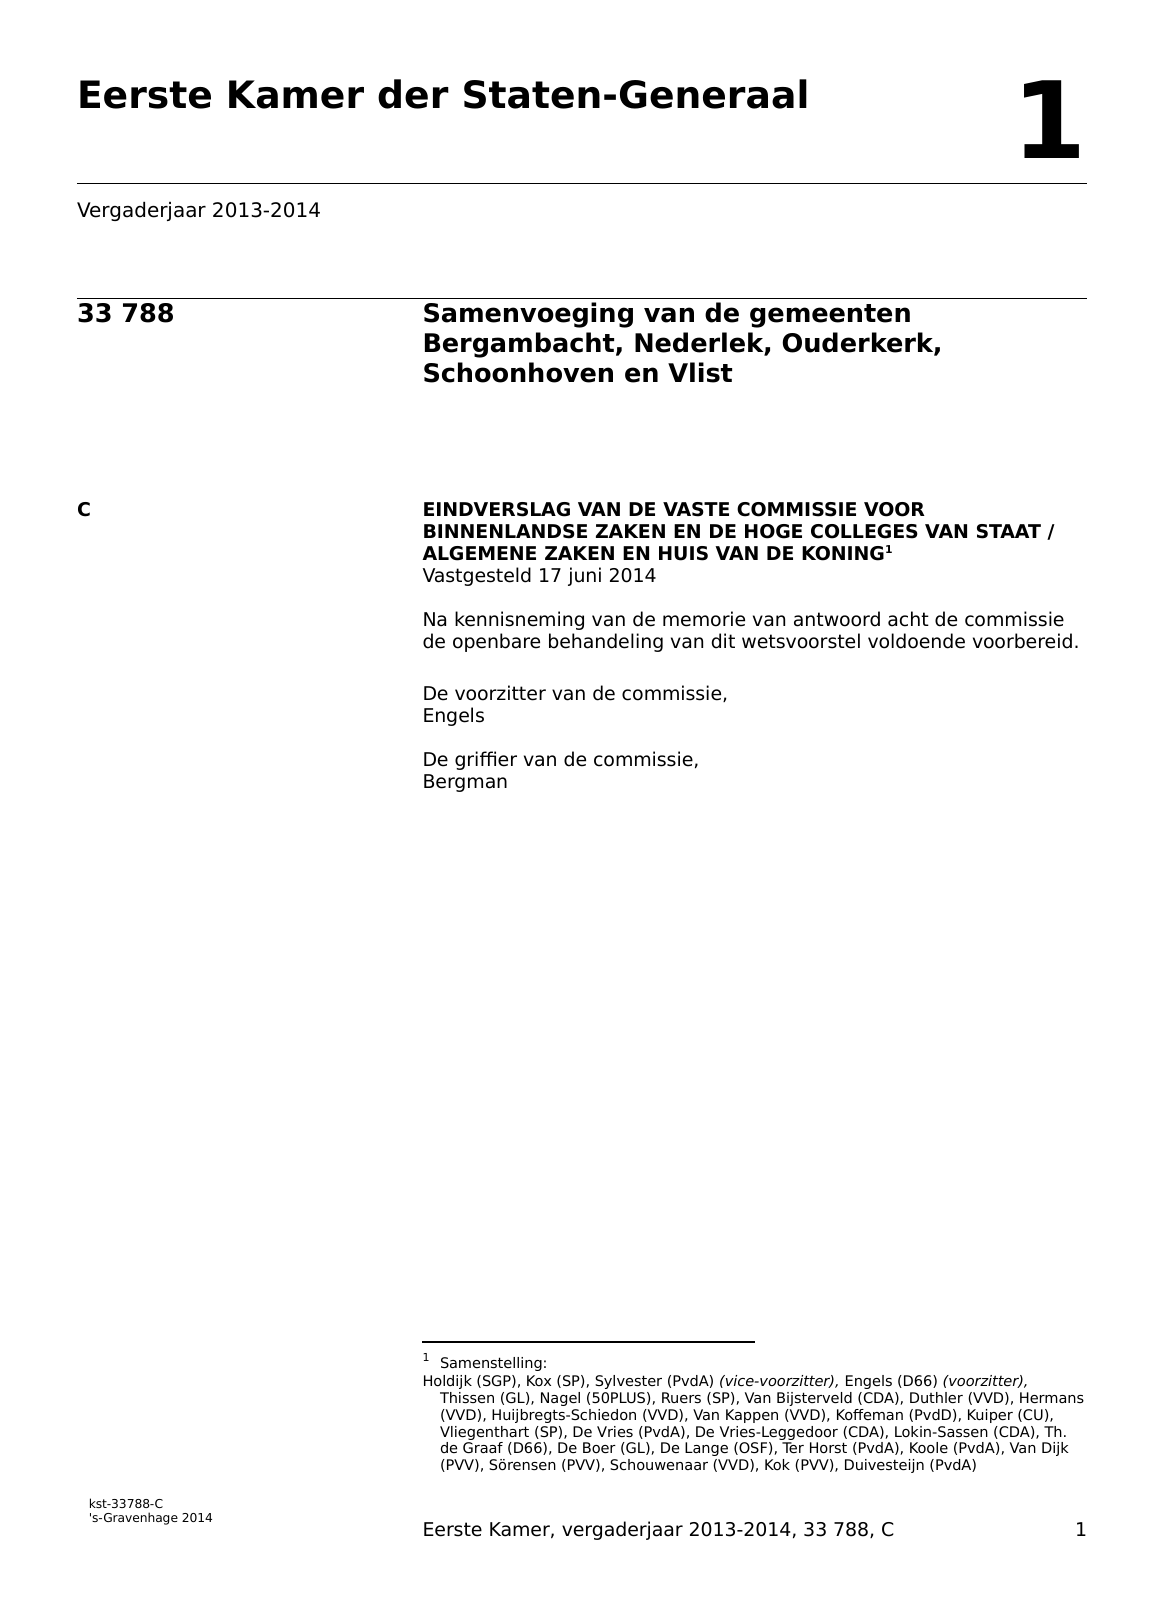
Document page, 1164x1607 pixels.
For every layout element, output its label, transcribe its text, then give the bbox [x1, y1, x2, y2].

table_cell Vergaderjaar 2013-2014 [77, 184, 1087, 298]
text Samenstelling: [422, 1351, 1087, 1373]
subtitle 33 788 Samenvoeging van de gemeenten Bergambacht, Nederlek, Ouderkerk, Schoonhoven en Vlist [77, 299, 1087, 388]
text De griffier van de commissie, Bergman [422, 749, 1087, 793]
table_header Eerste Kamer der Staten-Generaal [77, 59, 886, 183]
subtitle C EINDVERSLAG VAN DE VASTE COMMISSIE VOOR BINNENLANDSE ZAKEN EN DE HOGE COLLEGES VAN STAAT / ALGEMENE ZAKEN EN HUIS VAN DE KONING [77, 499, 1087, 565]
text Vastgesteld 17 juni 2014 [422, 565, 1087, 587]
table_header 1 [886, 59, 1087, 183]
text De voorzitter van de commissie, Engels [422, 683, 1087, 727]
text Holdijk (SGP), Kox (SP), Sylvester (PvdA) (vice-voorzitter), Engels (D66) (voorzitter), Thissen (GL), Nagel (50PLUS), Ruers (SP), Van Bijsterveld (CDA), Duthler (VVD), Hermans (VVD), Huijbregts-Schiedon (VVD), Van Kappen (VVD), Koffeman (PvdD), Kuiper (CU), Vliegenthart (SP), De Vries (PvdA), De Vries-Leggedoor (CDA), Lokin-Sassen (CDA), Th. de Graaf (D66), De Boer (GL), De Lange (OSF), Ter Horst (PvdA), Koole (PvdA), Van Dijk (PVV), Sörensen (PVV), Schouwenaar (VVD), Kok (PVV), Duivesteijn (PvdA) [422, 1373, 1087, 1474]
text kst-33788-C [88, 1497, 323, 1511]
text 's-Gravenhage 2014 [88, 1511, 323, 1525]
text Na kennisneming van de memorie van antwoord acht de commissie de openbare behandeling van dit wetsvoorstel voldoende voorbereid. [422, 609, 1087, 653]
